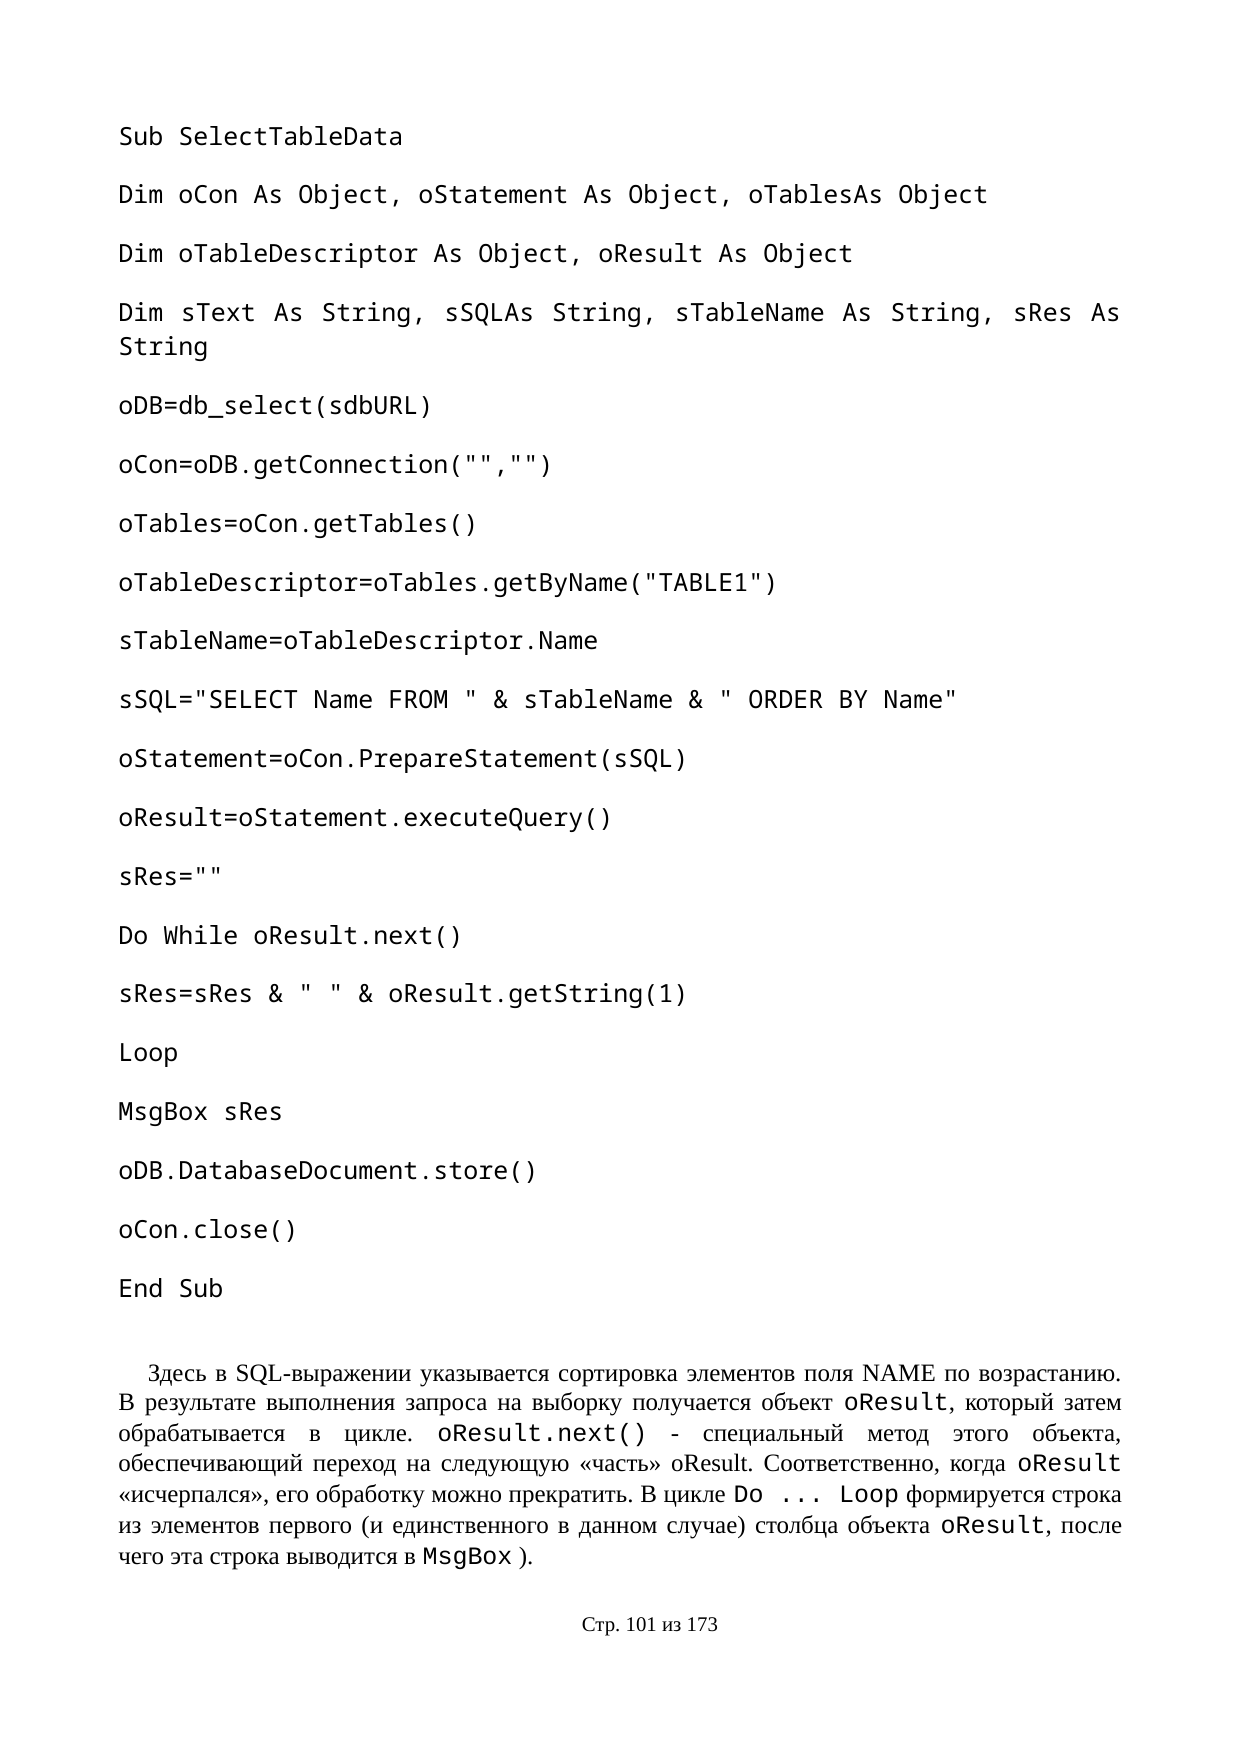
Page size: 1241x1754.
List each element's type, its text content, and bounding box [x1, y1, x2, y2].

text Loop [118, 1035, 1122, 1069]
text sSQL="SELECT Name FROM " & sTableName & " ORDER BY Name" [118, 682, 1122, 716]
text oDB.DatabaseDocument.store() [118, 1153, 1122, 1187]
text Do While oResult.next() [118, 917, 1122, 951]
text End Sub [118, 1270, 1122, 1304]
text Sub SelectTableData [118, 118, 1122, 152]
text oTables=oCon.getTables() [118, 505, 1122, 539]
text oTableDescriptor=oTables.getByName("TABLE1") [118, 564, 1122, 598]
text sRes=sRes & " " & oResult.getString(1) [118, 976, 1122, 1010]
text Dim oTableDescriptor As Object, oResult As Object [118, 236, 1122, 270]
text Здесь в SQL-выражении указывается сортировка элементов поля NAME по возрастанию. В результате выполнения запроса на выборку получается объект oResult, который затем обрабатывается в цикле. oResult.next() - специальный метод этого объекта, обеспечивающий переход на следующую «часть» oResult. Соответственно, когда oResult «исчерпался», его обработку можно прекратить. В цикле Do ... Loop формируется строка из элементов первого (и единственного в данном случае) столбца объекта oResult, после чего эта строка выводится в MsgBox ). [118, 1358, 1122, 1572]
text oCon=oDB.getConnection("","") [118, 446, 1122, 481]
text oCon.close() [118, 1212, 1122, 1246]
text Dim sText As String, sSQLAs String, sTableName As String, sRes As String [118, 295, 1122, 363]
text sTableName=oTableDescriptor.Name [118, 623, 1122, 657]
text Dim oCon As Object, oStatement As Object, oTablesAs Object [118, 177, 1122, 211]
text MsgBox sRes [118, 1094, 1122, 1128]
text oResult=oStatement.executeQuery() [118, 799, 1122, 834]
text sRes="" [118, 858, 1122, 892]
text oStatement=oCon.PrepareStatement(sSQL) [118, 741, 1122, 775]
text oDB=db_select(sdbURL) [118, 388, 1122, 422]
